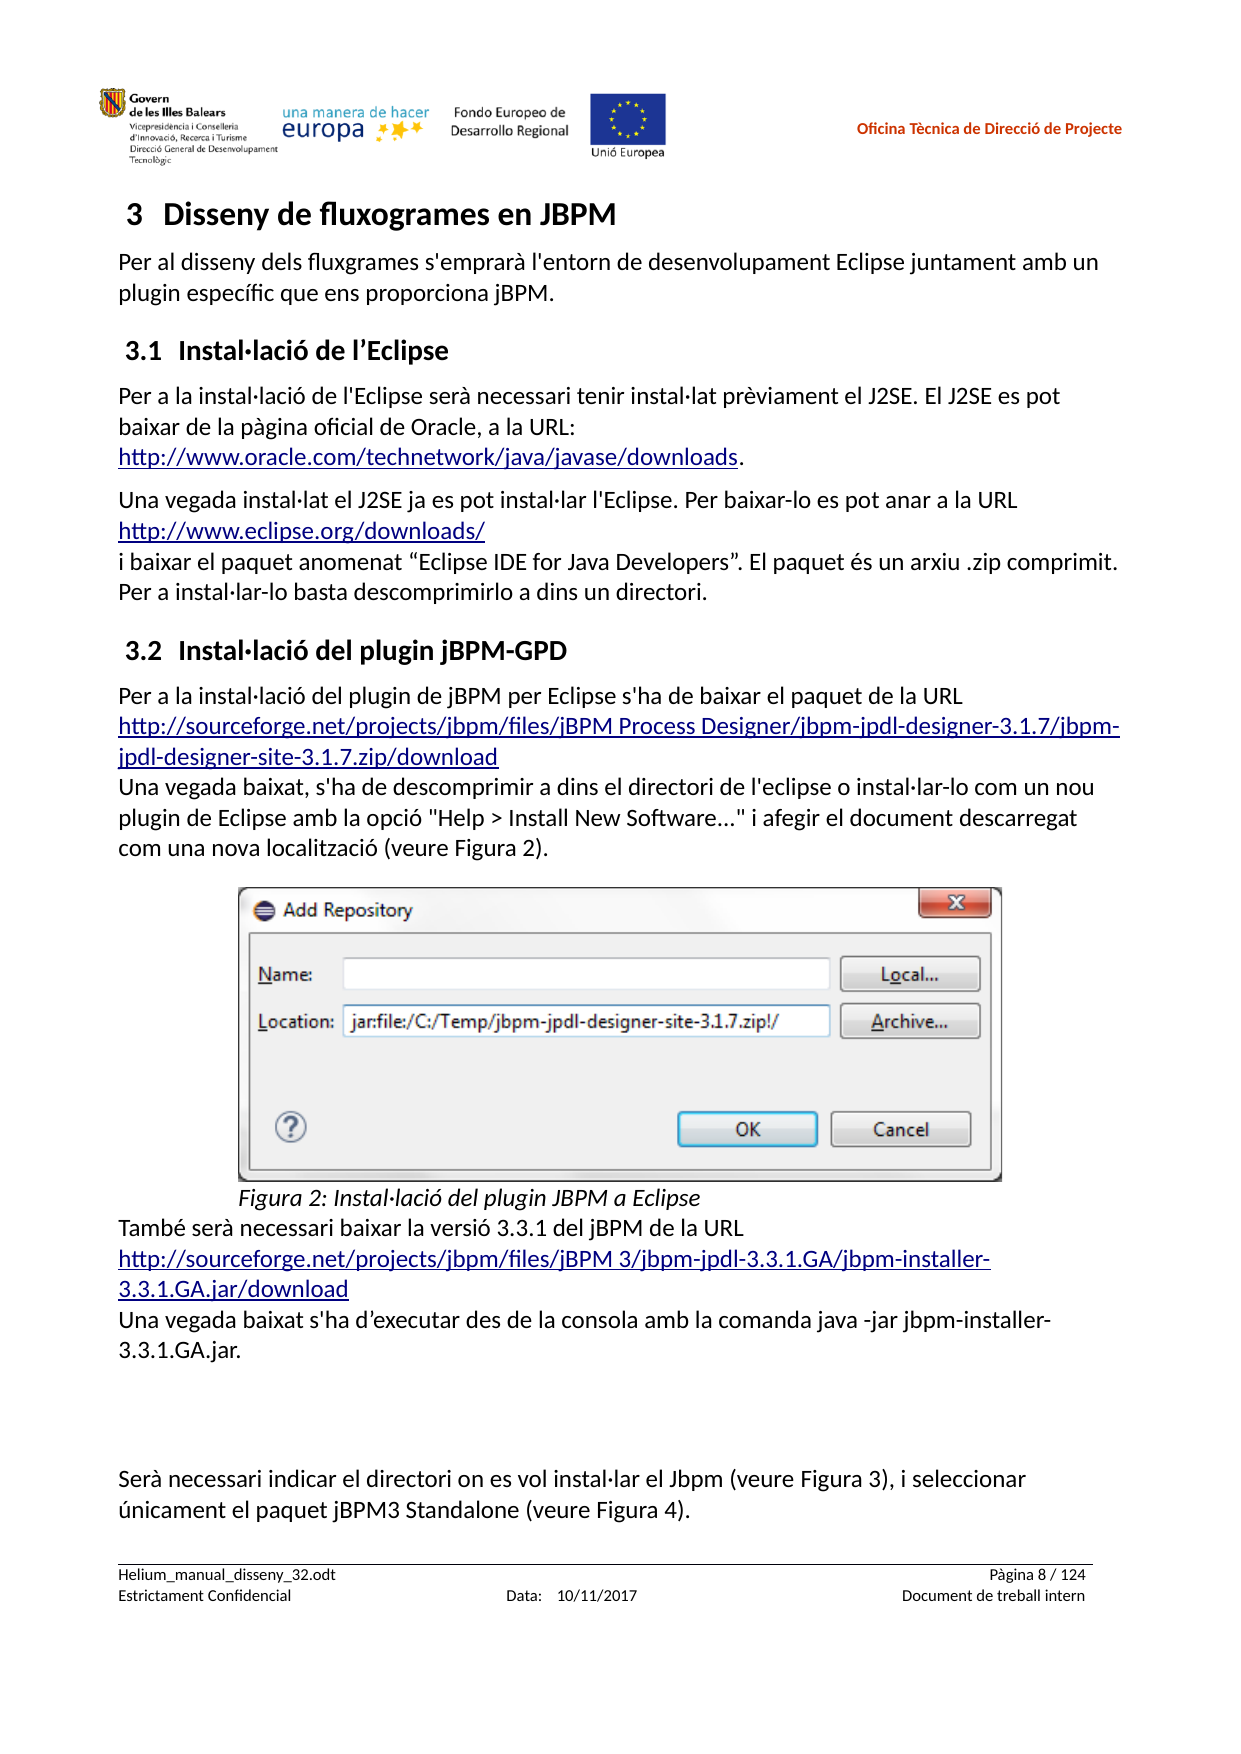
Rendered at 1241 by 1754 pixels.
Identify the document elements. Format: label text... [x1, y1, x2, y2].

text Per a la instal·lació del plugin de jBPM per Eclipse s'ha de baixar el paquet de la URL http://sourceforge.net/projects/jbpm/files/jBPM Process Designer/jbpm-jpdl-designer-3.1.7/jbpm-jpdl-designer-site-3.1.7.zip/download Una vegada baixat, s'ha de descomprimir a dins el directori de l'eclipse o instal·lar-lo com un nou plugin de Eclipse amb la opció "Help > Install New Software..." i afegir el document descarregat com una nova localització (veure Figura 2). [118, 680, 1122, 863]
subtitle Instal·lació del plugin jBPM-GPD [118, 632, 1122, 667]
text Per al disseny dels fluxgrames s'emprarà l'entorn de desenvolupament Eclipse juntament amb un plugin específic que ens proporciona jBPM. [118, 246, 1122, 307]
text També serà necessari baixar la versió 3.3.1 del jBPM de la URL http://sourceforge.net/projects/jbpm/files/jBPM 3/jbpm-jpdl-3.3.1.GA/jbpm-installer-3.3.1.GA.jar/download Una vegada baixat s'ha d’executar des de la consola amb la comanda java -jar jbpm-installer-3.3.1.GA.jar. [118, 875, 1122, 1365]
text http://www.oracle.com/technetwork/java/javase/downloads. [118, 442, 1122, 472]
text Per a la instal·lació de l'Eclipse serà necessari tenir instal·lat prèviament el J2SE. El J2SE es pot baixar de la pàgina oficial de Oracle, a la URL: [118, 381, 1122, 442]
picture [99, 87, 668, 166]
subtitle Disseny de fluxogrames en JBPM [118, 193, 1122, 234]
text Figura 2: Instal·lació del plugin JBPM a Eclipse [238, 1182, 1002, 1212]
text Una vegada instal·lat el J2SE ja es pot instal·lar l'Eclipse. Per baixar-lo es pot anar a la URL http://www.eclipse.org/downloads/ i baixar el paquet anomenat “Eclipse IDE for Java Developers”. El paquet és un arxiu .zip comprimit. Per a instal·lar-lo basta descomprimirlo a dins un directori. [118, 484, 1122, 607]
subtitle Instal·lació de l’Eclipse [118, 332, 1122, 368]
text Serà necessari indicar el directori on es vol instal·lar el Jbpm (veure Figura 3), i seleccionar únicament el paquet jBPM3 Standalone (veure Figura 4). [118, 1463, 1122, 1524]
picture [238, 887, 1003, 1182]
